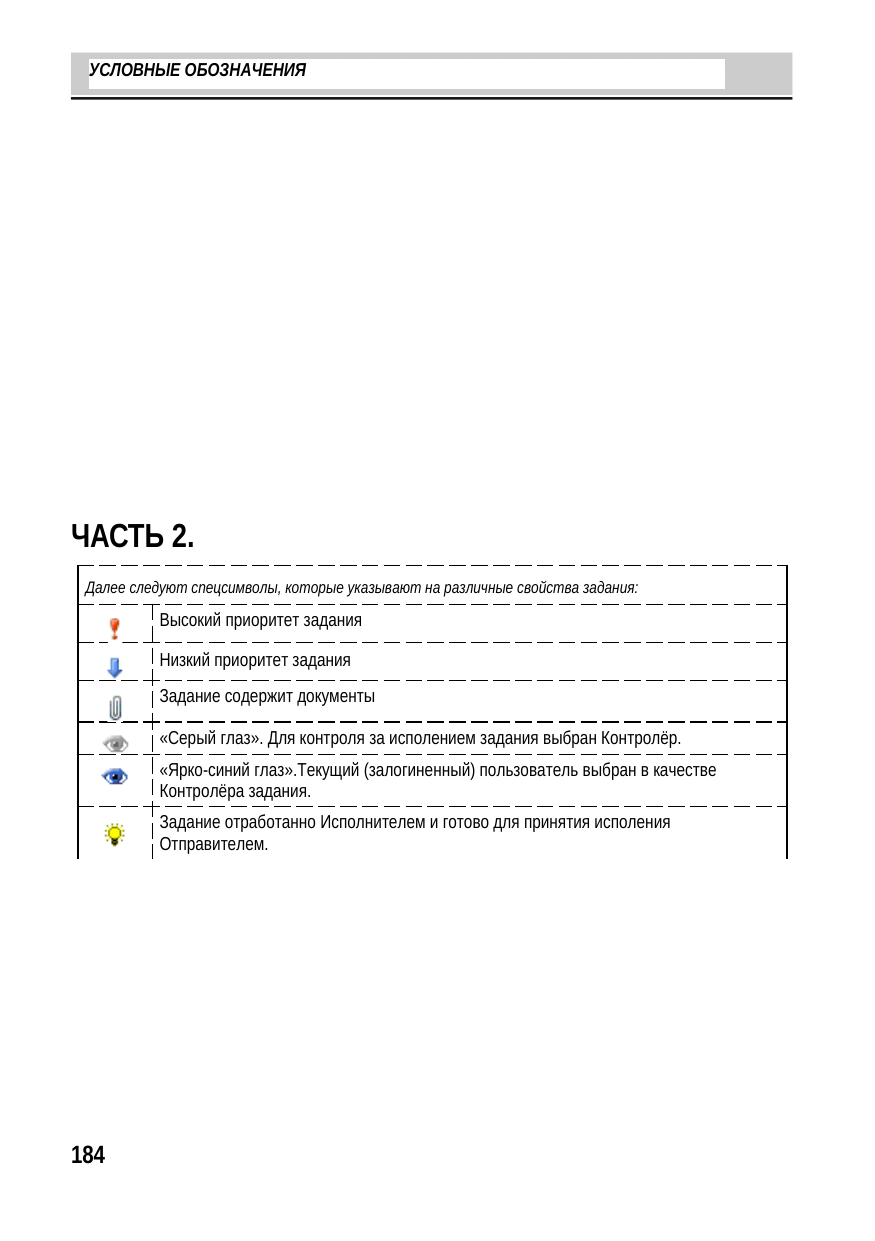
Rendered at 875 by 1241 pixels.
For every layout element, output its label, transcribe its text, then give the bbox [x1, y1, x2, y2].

table_cell Высокий приоритет задания [152, 604, 786, 642]
table_cell [79, 604, 152, 642]
table_cell Задание отработанно Исполнителем и готово для принятия исполения Отправителем. [152, 806, 786, 859]
table_cell [79, 680, 152, 721]
table_cell Задание содержит документы [152, 680, 786, 721]
table_cell [79, 721, 152, 754]
table_header Далее следуют спецсимволы, которые указывают на различные свойства задания: [79, 565, 786, 604]
table_cell Низкий приоритет задания [152, 642, 786, 680]
table_cell «Серый глаз». Для контроля за исполением задания выбран Контролёр. [152, 721, 786, 754]
table_cell [79, 806, 152, 859]
table_cell [79, 754, 152, 806]
table_cell [79, 642, 152, 680]
table_cell «Ярко-синий глаз».Текущий (залогиненный) пользователь выбран в качестве Контролёра задания. [152, 754, 786, 806]
